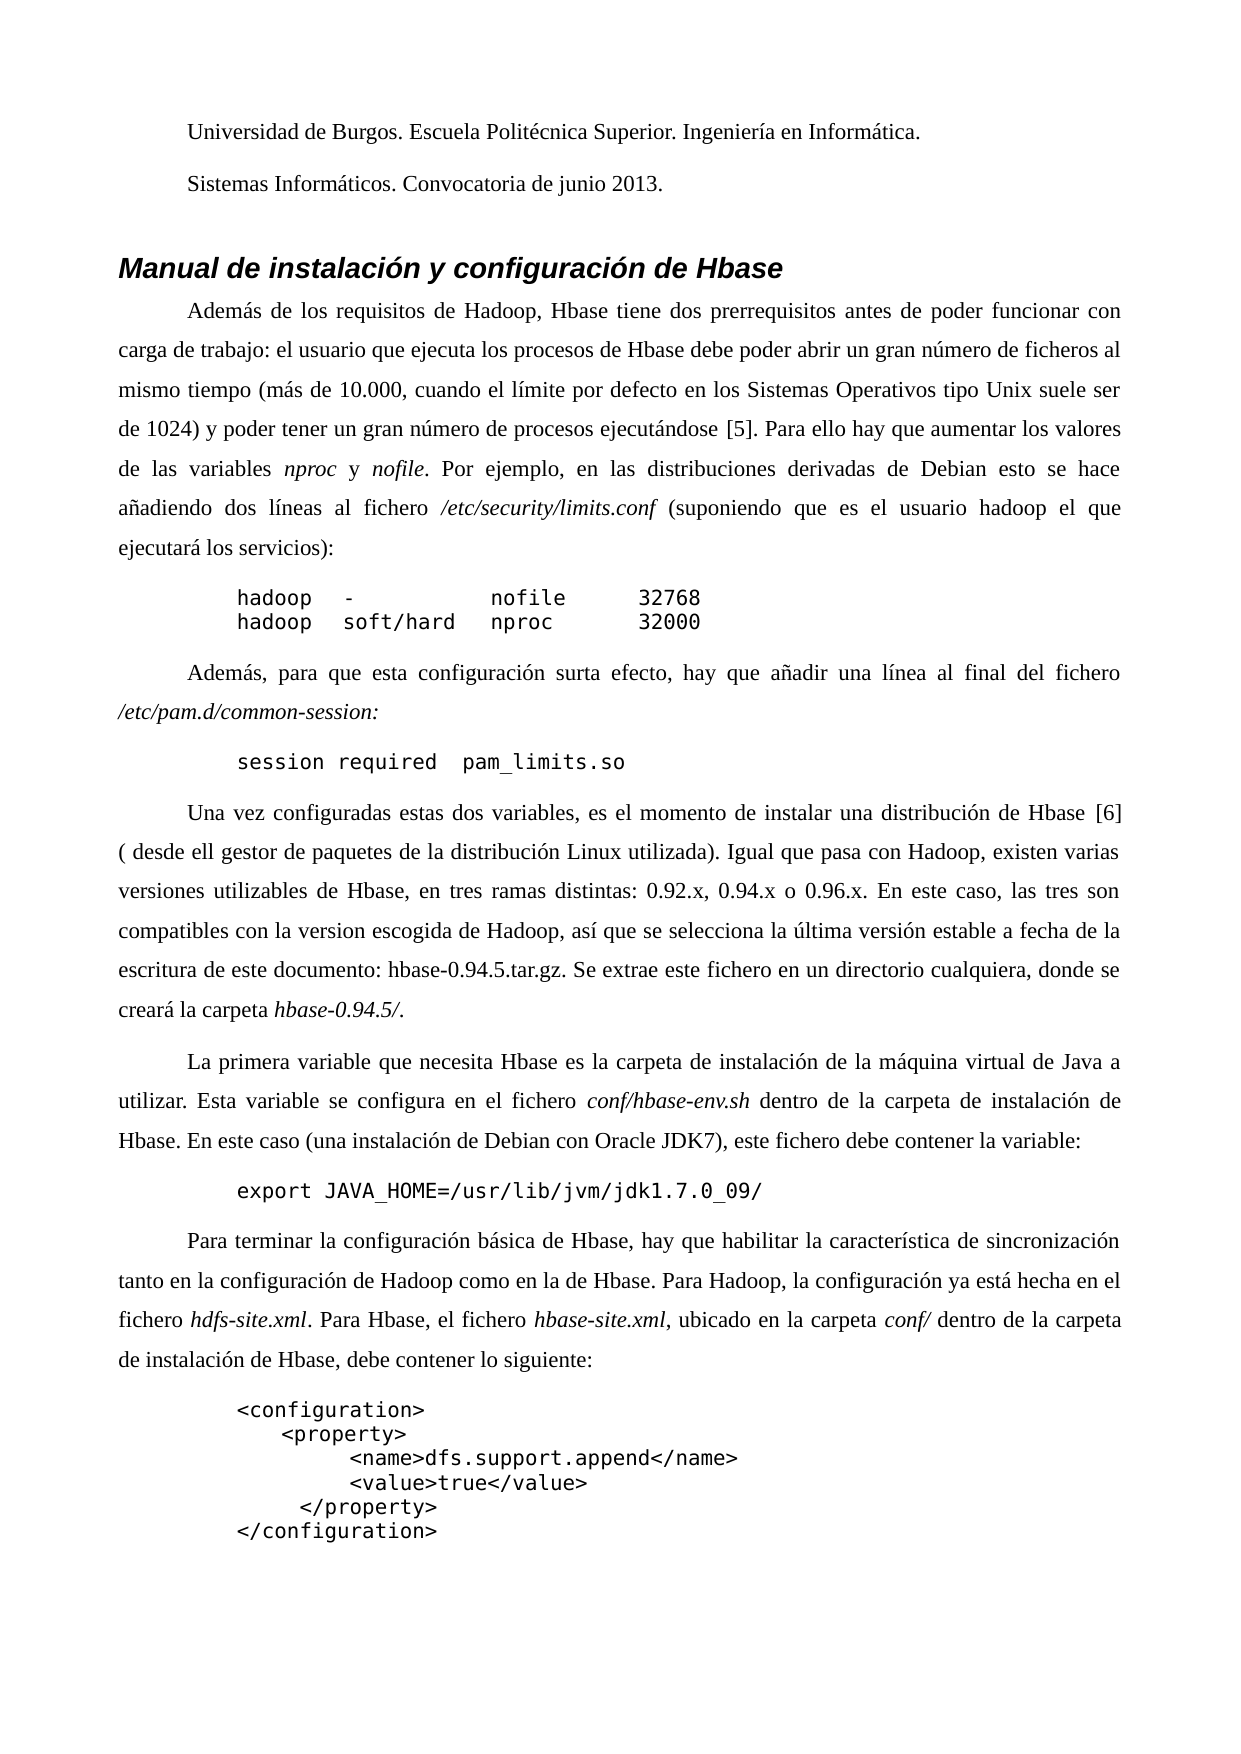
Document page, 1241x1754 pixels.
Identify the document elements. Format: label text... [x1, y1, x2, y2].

text La primera variable que necesita Hbase es la carpeta de instalación de la máquina virtual de Java a utilizar. Esta variable se configura en el fichero conf/hbase-env.sh dentro de la carpeta de instalación de Hbase. En este caso (una instalación de Debian con Oracle JDK7), este fichero debe contener la variable: [118, 1048, 1122, 1153]
text <property> [195, 1422, 1045, 1446]
text Para terminar la configuración básica de Hbase, hay que habilitar la característica de sincronización tanto en la configuración de Hadoop como en la de Hbase. Para Hadoop, la configuración ya está hecha en el fichero hdfs-site.xml. Para Hbase, el fichero hbase-site.xml, ubicado en la carpeta conf/ dentro de la carpeta de instalación de Hbase, debe contener lo siguiente: [118, 1227, 1122, 1372]
text Además, para que esta configuración surta efecto, hay que añadir una línea al final del fichero /etc/pam.d/common-session: [118, 659, 1122, 724]
text Además de los requisitos de Hadoop, Hbase tiene dos prerrequisitos antes de poder funcionar con carga de trabajo: el usuario que ejecuta los procesos de Hbase debe poder abrir un gran número de ficheros al mismo tiempo (más de 10.000, cuando el límite por defecto en los Sistemas Operativos tipo Unix suele ser de 1024) y poder tener un gran número de procesos ejecutándose [5]. Para ello hay que aumentar los valores de las variables nproc y nofile. Por ejemplo, en las distribuciones derivadas de Debian esto se hace añadiendo dos líneas al fichero /etc/security/limits.conf (suponiendo que es el usuario hadoop el que ejecutará los servicios): [118, 297, 1122, 560]
subtitle Manual de instalación y configuración de Hbase [118, 251, 1122, 284]
text Una vez configuradas estas dos variables, es el momento de instalar una distribución de Hbase [6] ( desde ell gestor de paquetes de la distribución Linux utilizada). Igual que pasa con Hadoop, existen varias versiones utilizables de Hbase, en tres ramas distintas: 0.92.x, 0.94.x o 0.96.x. En este caso, las tres son compatibles con la version escogida de Hadoop, así que se selecciona la última versión estable a fecha de la escritura de este documento: hbase-0.94.5.tar.gz. Se extrae este fichero en un directorio cualquiera, donde se creará la carpeta hbase-0.94.5/. [118, 799, 1122, 1022]
text <value>true</value> [195, 1471, 1045, 1495]
text session required pam_limits.so [195, 750, 1045, 774]
text export JAVA_HOME=/usr/lib/jvm/jdk1.7.0_09/ [195, 1179, 1045, 1203]
text <name>dfs.support.append</name> [195, 1446, 1045, 1471]
text hadoop soft/hard nproc 32000 [195, 610, 1045, 634]
text </configuration> [195, 1519, 1045, 1543]
text <configuration> [195, 1398, 1045, 1422]
text </property> [195, 1495, 1045, 1519]
text hadoop - nofile 32768 [195, 586, 1045, 610]
